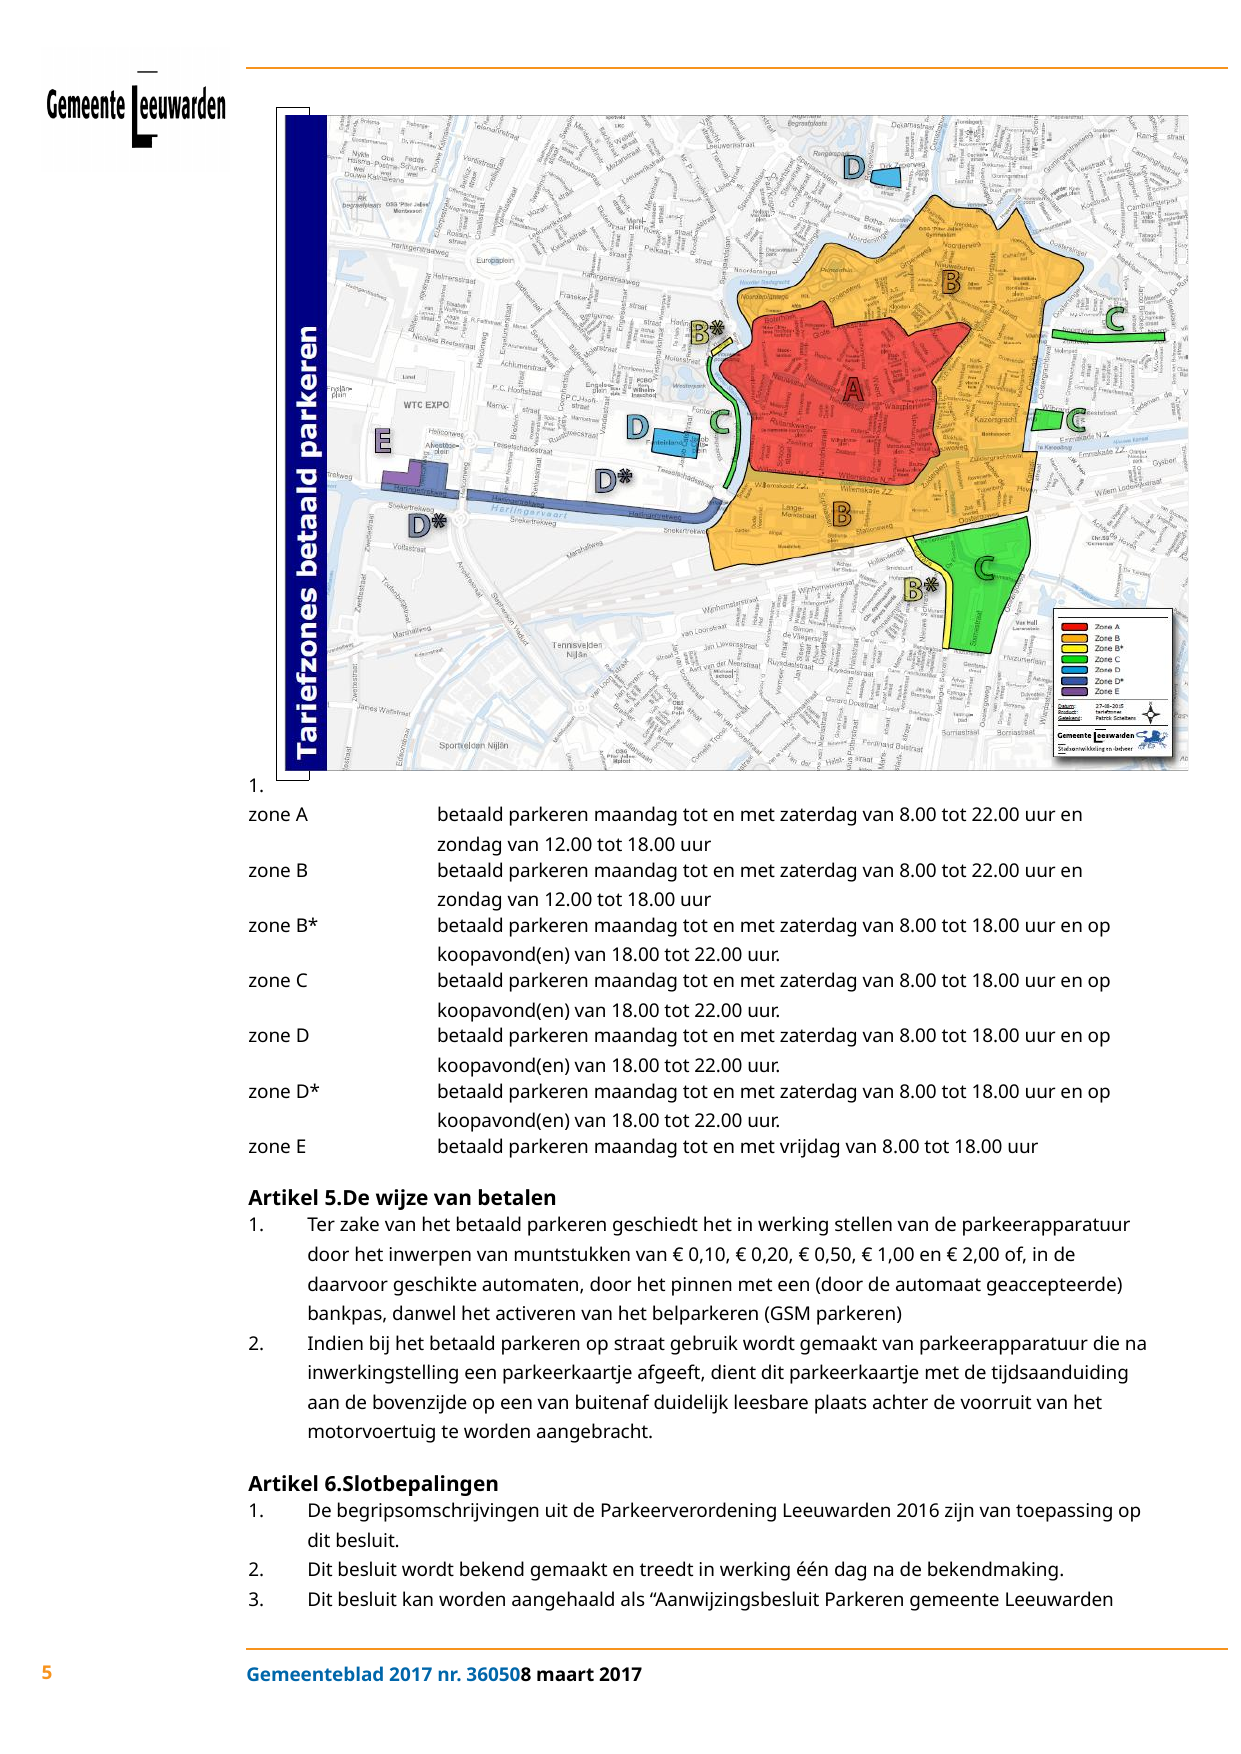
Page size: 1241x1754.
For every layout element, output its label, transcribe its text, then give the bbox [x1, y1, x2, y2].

text Artikel 5.De wijze van betalen [248, 1183, 1152, 1212]
list Indien bij het betaald parkeren op straat gebruik wordt gemaakt van parkeerapparatuur die na inwerkingstelling een parkeerkaartje afgeeft, dient dit parkeerkaartje met de tijdsaanduiding aan de bovenzijde op een van buitenaf duidelijk leesbare plaats achter de voorruit van het motorvoertuig te worden aangebracht. [248, 1330, 1152, 1444]
table_header betaald parkeren maandag tot en met zaterdag van 8.00 tot 22.00 uur en zondag van 12.00 tot 18.00 uur [437, 801, 1152, 857]
table_cell betaald parkeren maandag tot en met zaterdag van 8.00 tot 18.00 uur en op koopavond(en) van 18.00 tot 22.00 uur. [437, 1023, 1152, 1078]
table_cell betaald parkeren maandag tot en met zaterdag van 8.00 tot 18.00 uur en op koopavond(en) van 18.00 tot 22.00 uur. [437, 912, 1152, 967]
table_cell betaald parkeren maandag tot en met zaterdag van 8.00 tot 18.00 uur en op koopavond(en) van 18.00 tot 22.00 uur. [437, 1078, 1152, 1133]
list Dit besluit kan worden aangehaald als “Aanwijzingsbesluit Parkeren gemeente Leeuwarden [248, 1586, 1152, 1612]
list Ter zake van het betaald parkeren geschiedt het in werking stellen van de parkeerapparatuur door het inwerpen van muntstukken van € 0,10, € 0,20, € 0,50, € 1,00 en € 2,00 of, in de daarvoor geschikte automaten, door het pinnen met een (door de automaat geaccepteerde) bankpas, danwel het activeren van het belparkeren (GSM parkeren) [248, 1212, 1152, 1326]
table_cell zone B* [248, 912, 437, 967]
table_cell zone B [248, 857, 437, 912]
picture [41, 47, 231, 172]
picture [284, 115, 1189, 771]
text Artikel 6.Slotbepalingen [248, 1469, 1152, 1497]
text 1. [248, 95, 1152, 797]
table_header zone A [248, 801, 437, 857]
list Dit besluit wordt bekend gemaakt en treedt in werking één dag na de bekendmaking. [248, 1557, 1152, 1582]
table_cell zone C [248, 968, 437, 1023]
table_cell betaald parkeren maandag tot en met vrijdag van 8.00 tot 18.00 uur [437, 1133, 1152, 1159]
table_cell zone E [248, 1133, 437, 1159]
table_cell betaald parkeren maandag tot en met zaterdag van 8.00 tot 22.00 uur en zondag van 12.00 tot 18.00 uur [437, 857, 1152, 912]
table_cell zone D [248, 1023, 437, 1078]
table_cell betaald parkeren maandag tot en met zaterdag van 8.00 tot 18.00 uur en op koopavond(en) van 18.00 tot 22.00 uur. [437, 968, 1152, 1023]
table_cell zone D* [248, 1078, 437, 1133]
list De begripsomschrijvingen uit de Parkeerverordening Leeuwarden 2016 zijn van toepassing op dit besluit. [248, 1497, 1152, 1553]
